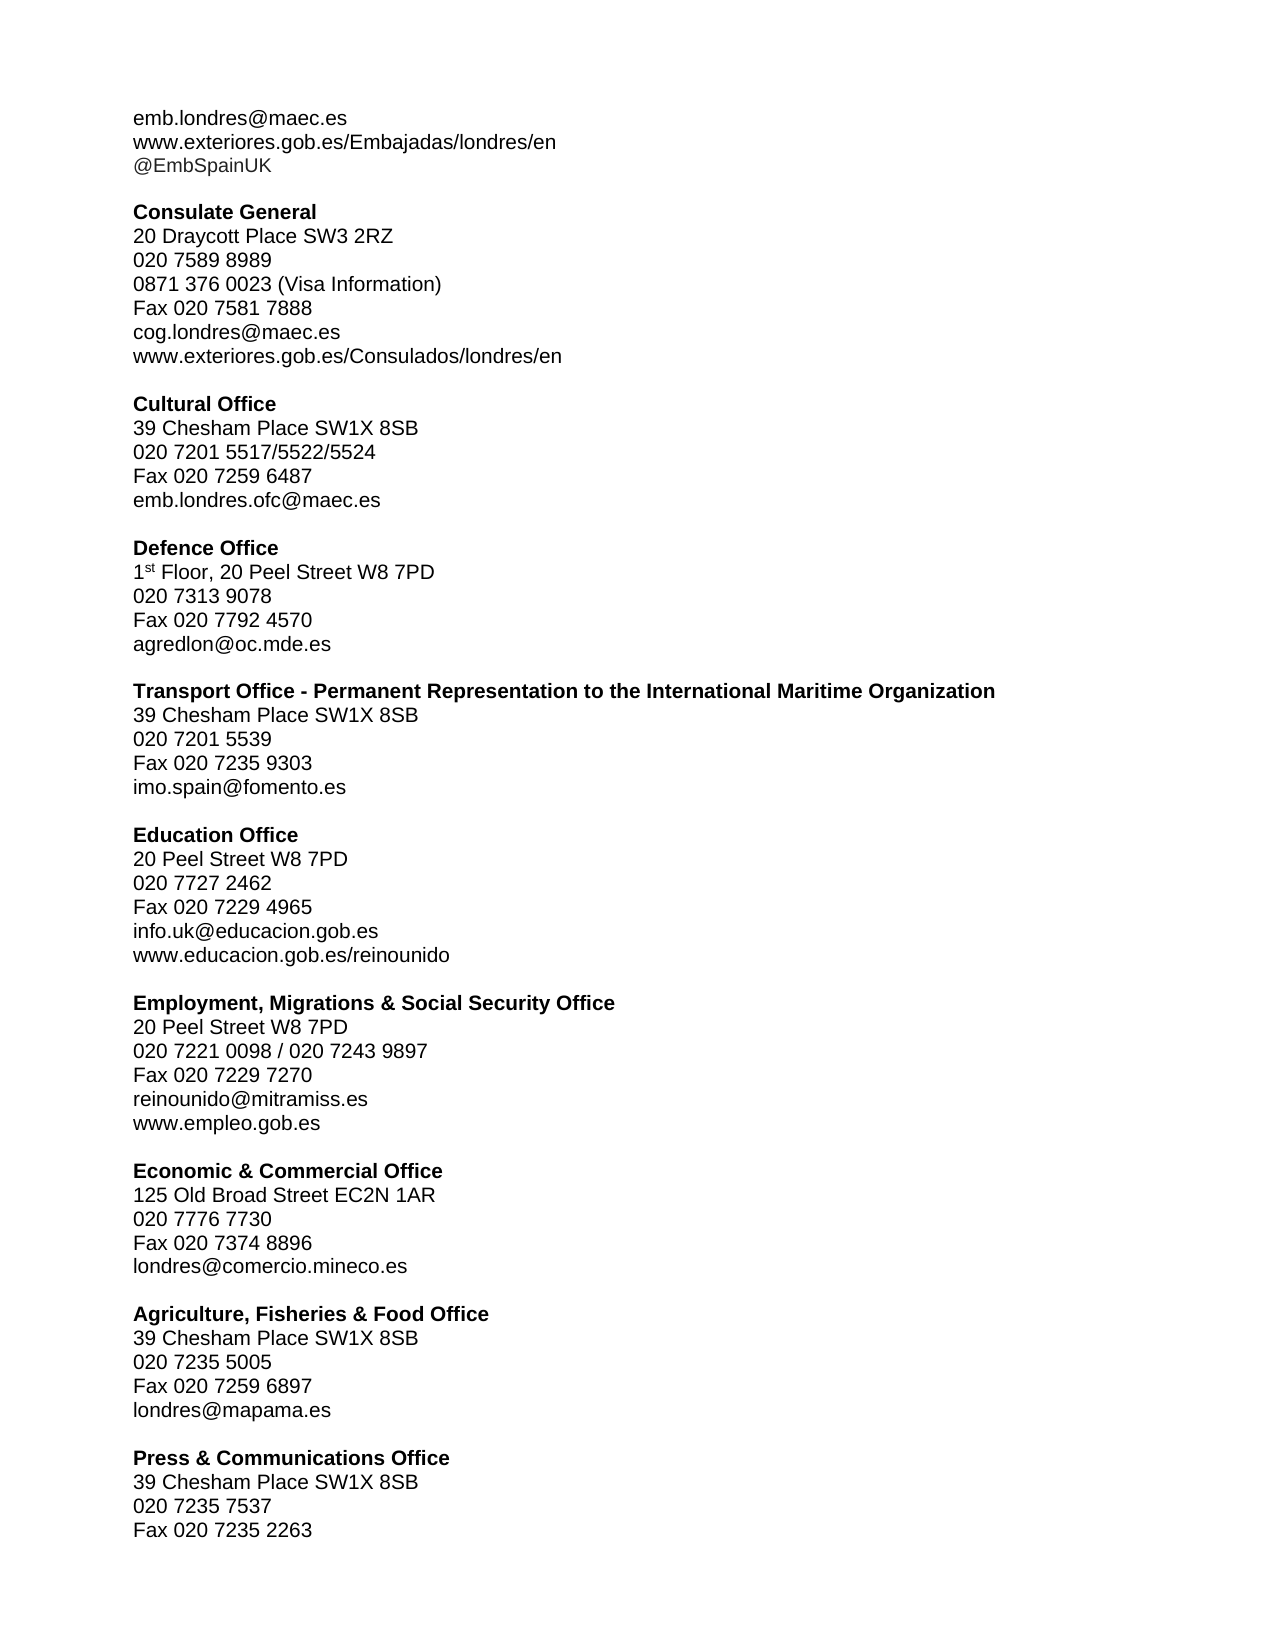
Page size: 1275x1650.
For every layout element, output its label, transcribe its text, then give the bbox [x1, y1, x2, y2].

text 20 Peel Street W8 7PD [133, 847, 1181, 871]
text Fax 020 7259 6487 [133, 464, 1181, 488]
text reinounido@mitramiss.es [133, 1087, 1181, 1111]
text www.exteriores.gob.es/Consulados/londres/en [133, 344, 1181, 368]
text 020 7221 0098 / 020 7243 9897 [133, 1039, 1181, 1063]
text 020 7235 7537 [133, 1494, 1181, 1518]
text emb.londres.ofc@maec.es [133, 488, 1181, 512]
text Fax 020 7581 7888 [133, 296, 1181, 320]
text 125 Old Broad Street EC2N 1AR [133, 1182, 1181, 1206]
text 20 Draycott Place SW3 2RZ [133, 224, 1181, 248]
text 39 Chesham Place SW1X 8SB [133, 1326, 1181, 1350]
text 020 7727 2462 [133, 871, 1181, 895]
text Cultural Office [133, 392, 1181, 416]
text 020 7589 8989 [133, 248, 1181, 272]
text www.educacion.gob.es/reinounido [133, 943, 1181, 967]
text Fax 020 7235 9303 [133, 751, 1181, 775]
text Economic & Commercial Office [133, 1158, 1181, 1182]
text 020 7201 5539 [133, 727, 1181, 751]
text 39 Chesham Place SW1X 8SB [133, 416, 1181, 440]
text imo.spain@fomento.es [133, 775, 1181, 799]
text Education Office [133, 823, 1181, 847]
text Consulate General [133, 200, 1181, 224]
text Fax 020 7259 6897 [133, 1374, 1181, 1398]
text @EmbSpainUK [133, 153, 1181, 176]
text 39 Chesham Place SW1X 8SB [133, 703, 1181, 727]
text Agriculture, Fisheries & Food Office [133, 1302, 1181, 1326]
text 020 7313 9078 [133, 583, 1181, 607]
text londres@mapama.es [133, 1398, 1181, 1422]
text Fax 020 7229 4965 [133, 895, 1181, 919]
text 20 Peel Street W8 7PD [133, 1015, 1181, 1039]
text www.exteriores.gob.es/Embajadas/londres/en [133, 129, 1181, 153]
text Fax 020 7229 7270 [133, 1063, 1181, 1087]
text 020 7201 5517/5522/5524 [133, 440, 1181, 464]
text 020 7776 7730 [133, 1206, 1181, 1230]
text 1st Floor, 20 Peel Street W8 7PD [133, 559, 1181, 583]
text info.uk@educacion.gob.es [133, 919, 1181, 943]
text 0871 376 0023 (Visa Information) [133, 272, 1181, 296]
text Fax 020 7374 8896 [133, 1230, 1181, 1254]
text Fax 020 7235 2263 [133, 1518, 1181, 1542]
text agredlon@oc.mde.es [133, 631, 1181, 655]
text Fax 020 7792 4570 [133, 607, 1181, 631]
text 39 Chesham Place SW1X 8SB [133, 1470, 1181, 1494]
text Defence Office [133, 536, 1181, 559]
text emb.londres@maec.es [133, 106, 1181, 129]
text Employment, Migrations & Social Security Office [133, 991, 1181, 1015]
text Press & Communications Office [133, 1446, 1181, 1470]
text londres@comercio.mineco.es [133, 1254, 1181, 1278]
text cog.londres@maec.es [133, 320, 1181, 344]
text 020 7235 5005 [133, 1350, 1181, 1374]
text Transport Office - Permanent Representation to the International Maritime Organization [133, 679, 1181, 703]
text www.empleo.gob.es [133, 1111, 1181, 1134]
